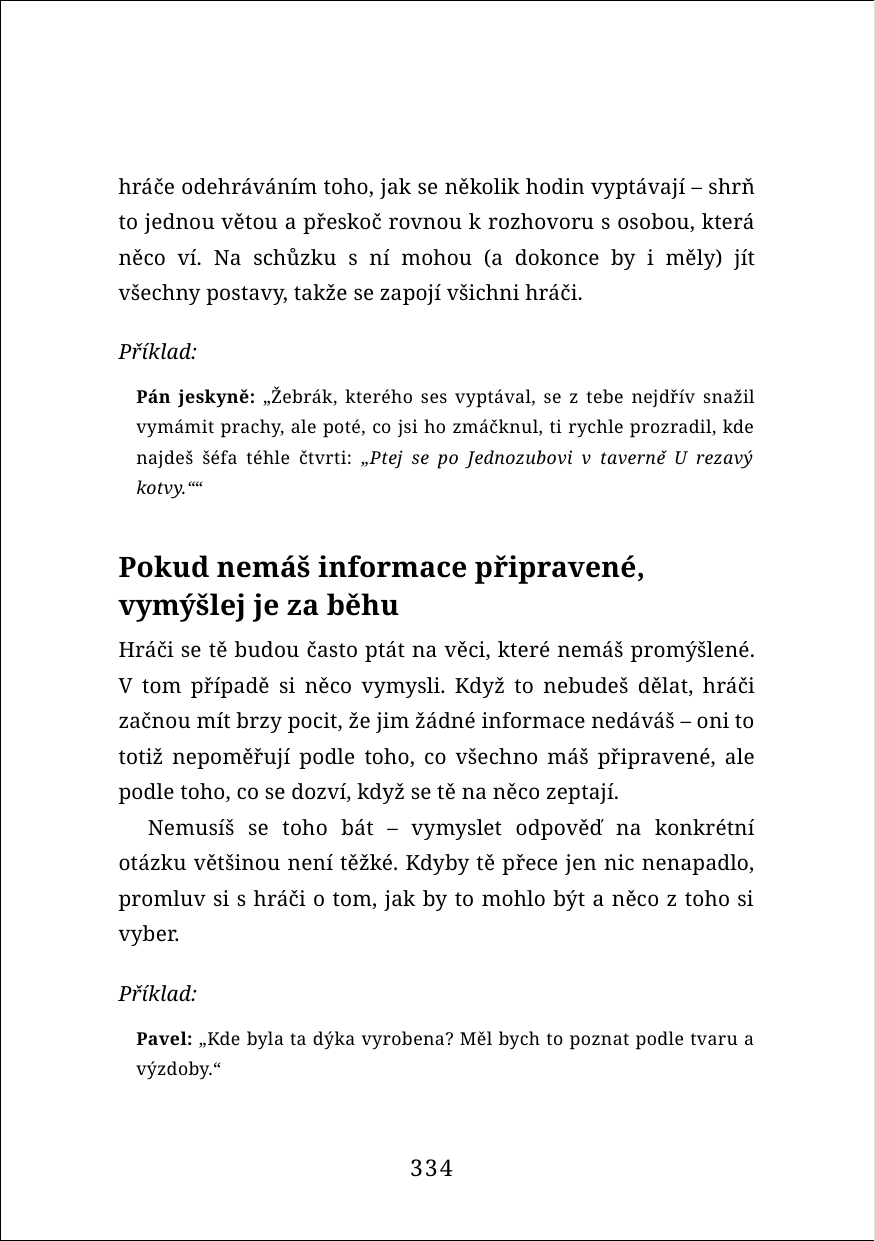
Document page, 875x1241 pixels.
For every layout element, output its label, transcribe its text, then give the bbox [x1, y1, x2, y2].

text Pán jeskyně: „Žebrák, kterého ses vyptával, se z tebe nejdřív snažil vymámit prachy, ale poté, co jsi ho zmáčknul, ti rychle prozradil, kde najdeš šéfa téhle čtvrti: „Ptej se po Jednozubovi v taverně U rezavý kotvy.““ [136, 385, 756, 499]
subtitle Pokud nemáš informace připravené, vymýšlej je za běhu [118, 547, 756, 624]
text Příklad: [118, 337, 756, 366]
text Pavel: „Kde byla ta dýka vyrobena? Měl bych to poznat podle tvaru a výzdoby.“ [136, 1026, 756, 1080]
text Příklad: [118, 979, 756, 1007]
text Hráči se tě budou často ptát na věci, které nemáš promýšlené. V tom případě si něco vymysli. Když to nebudeš dělat, hráči začnou mít brzy pocit, že jim žádné informace nedáváš – oni to totiž nepoměřují podle toho, co všechno máš připravené, ale podle toho, co se dozví, když se tě na něco zeptají. Nemusíš se toho bát – vymyslet odpověď na konkrétní otázku většinou není těžké. Kdyby tě přece jen nic nenapadlo, promluv si s hráči o tom, jak by to mohlo být a něco z toho si vyber. [118, 635, 756, 948]
text hráče odehráváním toho, jak se několik hodin vyptávají – shrň to jednou větou a přeskoč rovnou k rozhovoru s osobou, která něco ví. Na schůzku s ní mohou (a dokonce by i měly) jít všechny postavy, takže se zapojí všichni hráči. [118, 172, 756, 307]
